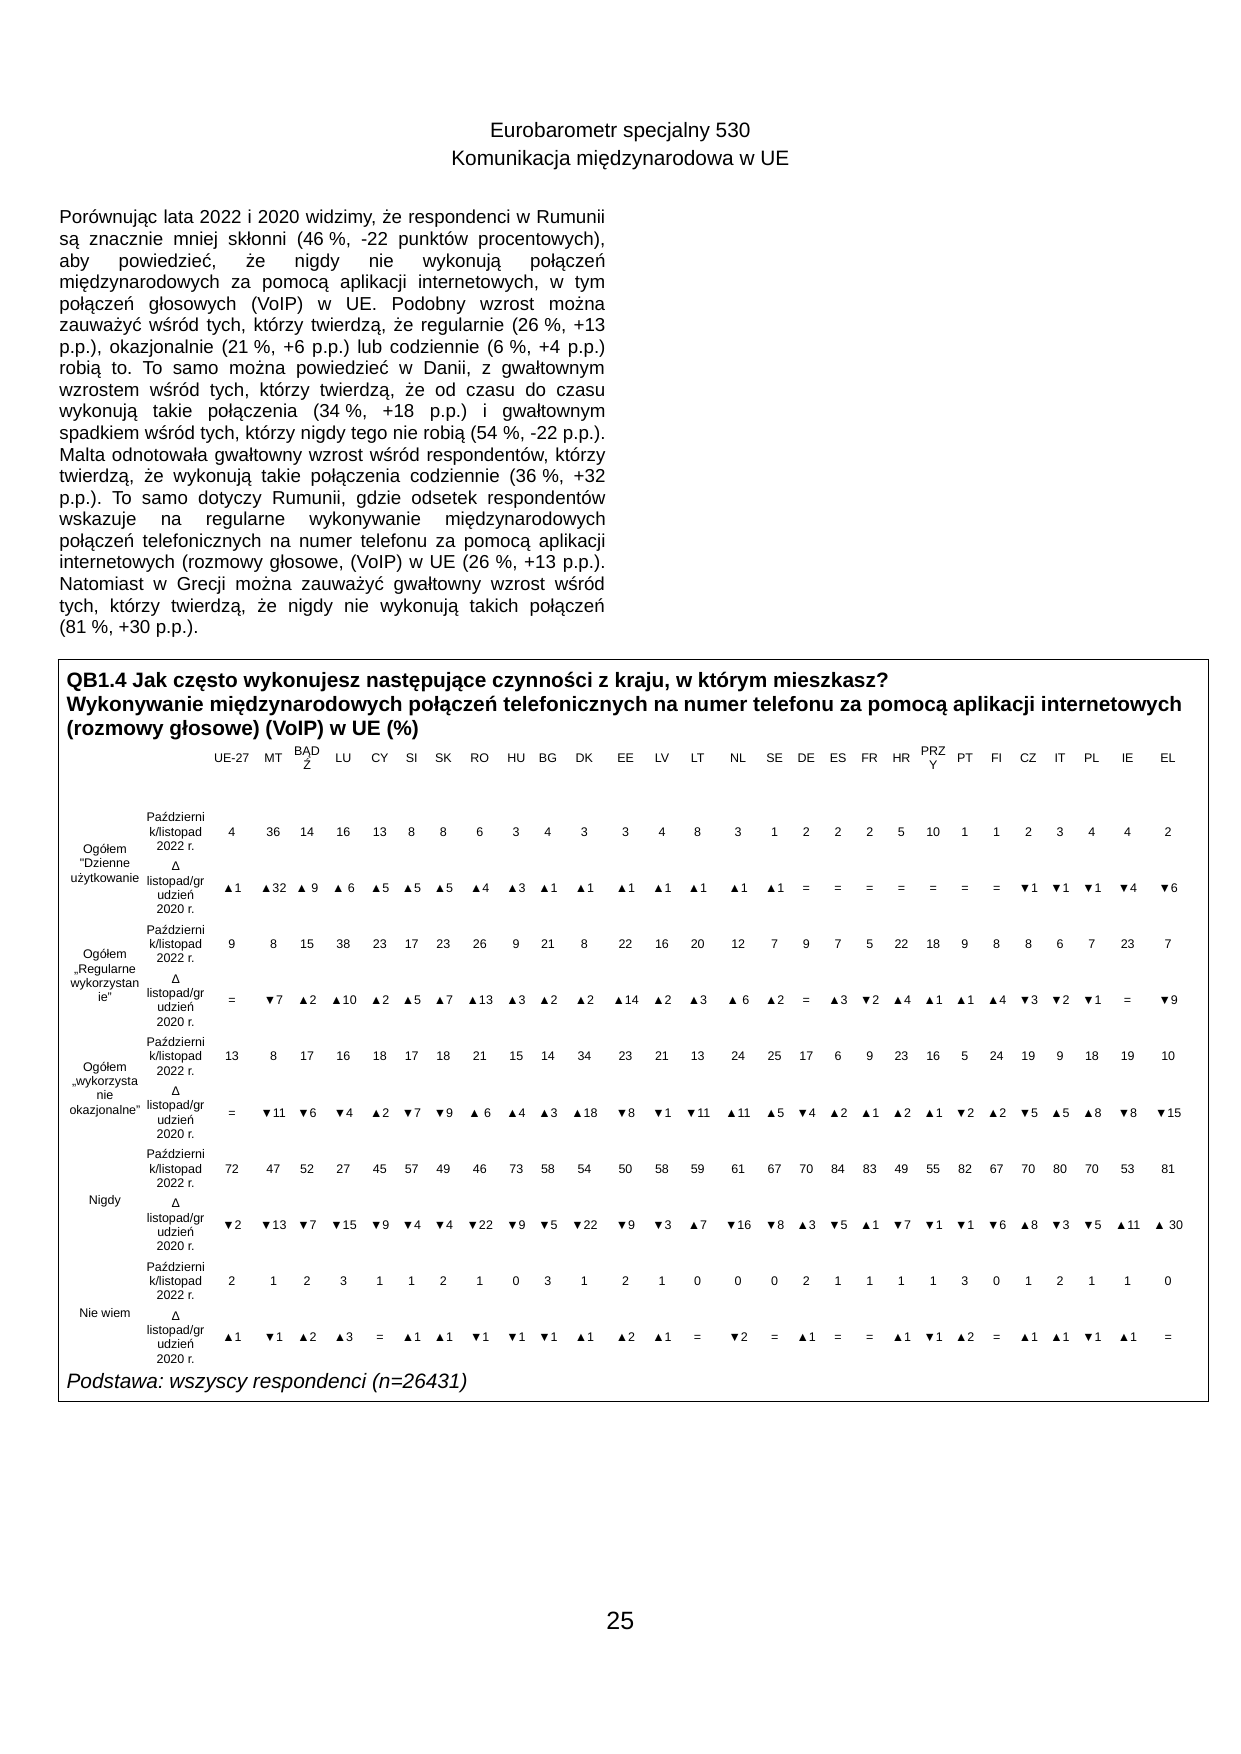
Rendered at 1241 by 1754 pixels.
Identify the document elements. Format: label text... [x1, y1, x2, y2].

table_cell ▼7 [255, 969, 291, 1032]
table_cell ▲5 [427, 856, 459, 919]
table_cell ▼3 [1012, 969, 1044, 1032]
table_cell 53 [1108, 1144, 1147, 1193]
table_cell 9 [1044, 1032, 1076, 1081]
table_cell [885, 775, 917, 807]
table_cell 2 [1044, 1256, 1076, 1305]
table_cell ▼1 [949, 1193, 981, 1256]
table_cell ▲1 [208, 856, 255, 919]
table_cell 3 [323, 1256, 364, 1305]
table_cell 45 [364, 1144, 396, 1193]
table_header HU [500, 740, 532, 775]
table_cell ▲13 [459, 969, 500, 1032]
table_cell [1076, 775, 1107, 807]
table_cell = [1147, 1305, 1188, 1369]
table_cell 84 [822, 1144, 854, 1193]
table_cell 1 [854, 1256, 885, 1305]
table_cell 7 [1147, 920, 1188, 968]
table_header FI [981, 740, 1012, 775]
table_cell Październik/listopad 2022 r. [143, 1144, 208, 1193]
table_cell ▲1 [1012, 1305, 1044, 1369]
table_cell ▲3 [500, 969, 532, 1032]
table_cell 49 [885, 1144, 917, 1193]
table_cell ▲ 9 [291, 856, 323, 919]
table_cell 1 [396, 1256, 427, 1305]
table_cell 8 [678, 807, 717, 856]
table_cell [459, 775, 500, 807]
table_cell Nie wiem [66, 1256, 143, 1369]
table_cell 1 [564, 1256, 605, 1305]
table_cell ▲2 [364, 969, 396, 1032]
table_cell ▼1 [917, 1193, 949, 1256]
text QB1.4 Jak często wykonujesz następujące czynności z kraju, w którym mieszkasz? [66, 668, 1199, 692]
table_cell ▲1 [427, 1305, 459, 1369]
table_cell 8 [427, 807, 459, 856]
table_cell ▼11 [678, 1081, 717, 1144]
table_cell 15 [500, 1032, 532, 1081]
table_cell ▼2 [1044, 969, 1076, 1032]
table_cell ▲3 [532, 1081, 563, 1144]
table_cell ▼4 [427, 1193, 459, 1256]
table_cell 52 [291, 1144, 323, 1193]
table_cell ▲1 [885, 1305, 917, 1369]
table_header EL [1147, 740, 1188, 775]
table_cell ▼2 [854, 969, 885, 1032]
table_cell 2 [291, 1256, 323, 1305]
table_cell 67 [981, 1144, 1012, 1193]
table_cell = [790, 969, 822, 1032]
table_cell 25 [759, 1032, 790, 1081]
table_cell ▼5 [1012, 1081, 1044, 1144]
table_cell 1 [822, 1256, 854, 1305]
table_cell [717, 775, 758, 807]
table_cell = [854, 1305, 885, 1369]
table_cell 3 [564, 807, 605, 856]
table_cell [981, 775, 1012, 807]
table_cell ▲1 [646, 856, 677, 919]
table_cell [759, 775, 790, 807]
table_cell = [822, 856, 854, 919]
table_cell Δ listopad/grudzień 2020 r. [143, 1193, 208, 1256]
table_header EE [605, 740, 646, 775]
table_cell 83 [854, 1144, 885, 1193]
table_cell ▲18 [564, 1081, 605, 1144]
table_cell ▼7 [396, 1081, 427, 1144]
table_cell ▼22 [564, 1193, 605, 1256]
table_cell = [208, 969, 255, 1032]
table_cell Ogółem „Regularne wykorzystanie” [66, 920, 143, 1032]
table_cell 1 [646, 1256, 677, 1305]
table_cell 4 [1108, 807, 1147, 856]
table_cell ▼11 [255, 1081, 291, 1144]
table_cell 2 [854, 807, 885, 856]
table_cell ▼1 [1076, 969, 1107, 1032]
table_cell 6 [459, 807, 500, 856]
table_cell Październik/listopad 2022 r. [143, 807, 208, 856]
table_cell 16 [323, 1032, 364, 1081]
table_header LV [646, 740, 677, 775]
table_cell 2 [427, 1256, 459, 1305]
table_cell [143, 775, 208, 807]
table_cell ▼8 [1108, 1081, 1147, 1144]
table_cell ▲5 [1044, 1081, 1076, 1144]
table_cell ▲5 [396, 856, 427, 919]
table_cell 17 [396, 920, 427, 968]
table_cell 58 [532, 1144, 563, 1193]
table_cell 0 [717, 1256, 758, 1305]
table_cell ▼15 [1147, 1081, 1188, 1144]
table_cell 21 [459, 1032, 500, 1081]
table_cell 1 [917, 1256, 949, 1305]
table_cell 0 [1147, 1256, 1188, 1305]
table_cell ▼4 [323, 1081, 364, 1144]
table_cell ▲2 [822, 1081, 854, 1144]
table_cell [822, 775, 854, 807]
table_cell 13 [208, 1032, 255, 1081]
table_cell ▼9 [605, 1193, 646, 1256]
table_cell 9 [500, 920, 532, 968]
table_cell Październik/listopad 2022 r. [143, 1256, 208, 1305]
table_cell [1108, 775, 1147, 807]
table_cell 10 [917, 807, 949, 856]
table_cell ▲1 [646, 1305, 677, 1369]
table_cell ▼7 [291, 1193, 323, 1256]
table_cell 19 [1108, 1032, 1147, 1081]
table_cell = [364, 1305, 396, 1369]
table_cell ▲2 [564, 969, 605, 1032]
table_cell 3 [717, 807, 758, 856]
table_cell [917, 775, 949, 807]
table_cell 8 [255, 1032, 291, 1081]
table_cell 0 [678, 1256, 717, 1305]
table_cell ▲1 [564, 856, 605, 919]
table_cell 24 [717, 1032, 758, 1081]
table_cell Październik/listopad 2022 r. [143, 920, 208, 968]
table_cell 13 [678, 1032, 717, 1081]
table_header BĄDŹ [291, 740, 323, 775]
table_cell ▼2 [717, 1305, 758, 1369]
table_cell = [678, 1305, 717, 1369]
table_cell = [208, 1081, 255, 1144]
table_cell 58 [646, 1144, 677, 1193]
table_cell ▲1 [854, 1081, 885, 1144]
table_cell [790, 775, 822, 807]
table_header UE-27 [208, 740, 255, 775]
table_cell [532, 775, 563, 807]
table_cell ▲7 [427, 969, 459, 1032]
table_cell ▲4 [981, 969, 1012, 1032]
table_cell ▲14 [605, 969, 646, 1032]
table_cell [396, 775, 427, 807]
table_cell ▼9 [364, 1193, 396, 1256]
table_cell ▼7 [885, 1193, 917, 1256]
table_cell ▲1 [790, 1305, 822, 1369]
table_cell 72 [208, 1144, 255, 1193]
table_cell [255, 775, 291, 807]
table_cell ▼2 [208, 1193, 255, 1256]
table_cell 70 [790, 1144, 822, 1193]
table_cell 2 [1012, 807, 1044, 856]
table_header IT [1044, 740, 1076, 775]
table_cell [1044, 775, 1076, 807]
table_cell 18 [1076, 1032, 1107, 1081]
table_cell 3 [500, 807, 532, 856]
table_cell ▼8 [759, 1193, 790, 1256]
table_cell ▲1 [1044, 1305, 1076, 1369]
table_cell [323, 775, 364, 807]
table_cell ▼1 [1076, 856, 1107, 919]
table_cell ▲2 [949, 1305, 981, 1369]
table_cell ▲4 [500, 1081, 532, 1144]
table_cell ▼1 [917, 1305, 949, 1369]
table_cell 23 [1108, 920, 1147, 968]
table_cell 4 [1076, 807, 1107, 856]
table_cell ▼4 [1108, 856, 1147, 919]
table_cell = [790, 856, 822, 919]
table_header RO [459, 740, 500, 775]
table_cell 9 [949, 920, 981, 968]
table_cell ▲2 [885, 1081, 917, 1144]
table_cell 47 [255, 1144, 291, 1193]
table_cell 1 [1012, 1256, 1044, 1305]
table_cell 70 [1076, 1144, 1107, 1193]
table_cell ▲3 [500, 856, 532, 919]
table_cell 59 [678, 1144, 717, 1193]
table_cell ▼2 [949, 1081, 981, 1144]
table_cell 2 [822, 807, 854, 856]
table_cell 6 [1044, 920, 1076, 968]
table_cell 8 [564, 920, 605, 968]
table_cell = [981, 856, 1012, 919]
table_cell ▲1 [396, 1305, 427, 1369]
table_cell 27 [323, 1144, 364, 1193]
table_cell ▼1 [459, 1305, 500, 1369]
table_cell 1 [1108, 1256, 1147, 1305]
table_cell 55 [917, 1144, 949, 1193]
table_cell 23 [427, 920, 459, 968]
table_cell ▼1 [1076, 1305, 1107, 1369]
table_cell [949, 775, 981, 807]
table_cell Październik/listopad 2022 r. [143, 1032, 208, 1081]
table_cell 57 [396, 1144, 427, 1193]
table_cell = [885, 856, 917, 919]
table_header MT [255, 740, 291, 775]
table_cell 22 [885, 920, 917, 968]
table_cell ▼1 [646, 1081, 677, 1144]
table_cell ▼4 [396, 1193, 427, 1256]
table_cell ▼6 [1147, 856, 1188, 919]
table_cell 18 [364, 1032, 396, 1081]
table_cell 1 [364, 1256, 396, 1305]
table_header LU [323, 740, 364, 775]
table_header [143, 740, 208, 775]
table_cell 1 [981, 807, 1012, 856]
table_cell 34 [564, 1032, 605, 1081]
table_cell 8 [396, 807, 427, 856]
table_cell [427, 775, 459, 807]
table_cell Ogółem „wykorzystanie okazjonalne” [66, 1032, 143, 1144]
table_cell ▲ 30 [1147, 1193, 1188, 1256]
table_cell 26 [459, 920, 500, 968]
table_cell [646, 775, 677, 807]
table_cell ▲4 [459, 856, 500, 919]
table_cell 1 [255, 1256, 291, 1305]
table_header PRZY [917, 740, 949, 775]
table_cell ▼9 [1147, 969, 1188, 1032]
table_cell [678, 775, 717, 807]
table_cell [605, 775, 646, 807]
table_cell ▲1 [208, 1305, 255, 1369]
table_cell 81 [1147, 1144, 1188, 1193]
table_cell ▼6 [291, 1081, 323, 1144]
table_cell 0 [981, 1256, 1012, 1305]
table_cell ▲1 [564, 1305, 605, 1369]
table_cell 12 [717, 920, 758, 968]
table_cell ▲1 [759, 856, 790, 919]
table_header ES [822, 740, 854, 775]
table_cell 73 [500, 1144, 532, 1193]
table_cell ▲7 [678, 1193, 717, 1256]
table_cell ▼13 [255, 1193, 291, 1256]
table_cell 2 [790, 1256, 822, 1305]
table_cell 7 [759, 920, 790, 968]
table_cell [291, 775, 323, 807]
table_cell 23 [605, 1032, 646, 1081]
table_cell 16 [917, 1032, 949, 1081]
table_cell ▲ 6 [459, 1081, 500, 1144]
table_cell ▲2 [981, 1081, 1012, 1144]
table_cell [854, 775, 885, 807]
table_cell 14 [291, 807, 323, 856]
table_cell 9 [854, 1032, 885, 1081]
table_cell ▲2 [291, 1305, 323, 1369]
table_cell ▲2 [291, 969, 323, 1032]
table_cell 23 [364, 920, 396, 968]
table_cell ▼22 [459, 1193, 500, 1256]
table_cell [564, 775, 605, 807]
table_cell ▼1 [255, 1305, 291, 1369]
table_cell = [1108, 969, 1147, 1032]
table_header CZ [1012, 740, 1044, 775]
table_cell ▼9 [427, 1081, 459, 1144]
table_cell ▼5 [532, 1193, 563, 1256]
table_cell Δ listopad/grudzień 2020 r. [143, 1081, 208, 1144]
table_cell ▲3 [678, 969, 717, 1032]
table_header CY [364, 740, 396, 775]
table_cell [364, 775, 396, 807]
table_cell 18 [427, 1032, 459, 1081]
table_header HR [885, 740, 917, 775]
table_header [66, 740, 143, 775]
table_cell 2 [208, 1256, 255, 1305]
table_cell 3 [605, 807, 646, 856]
table_cell 67 [759, 1144, 790, 1193]
table_cell 7 [822, 920, 854, 968]
table_cell ▼3 [1044, 1193, 1076, 1256]
table_cell ▼4 [790, 1081, 822, 1144]
table_cell 3 [1044, 807, 1076, 856]
table_header BG [532, 740, 563, 775]
table_cell 21 [532, 920, 563, 968]
table_cell Δ listopad/grudzień 2020 r. [143, 856, 208, 919]
table_cell 54 [564, 1144, 605, 1193]
table_cell 82 [949, 1144, 981, 1193]
table_cell ▲ 6 [717, 969, 758, 1032]
table_cell 7 [1076, 920, 1107, 968]
table_cell 70 [1012, 1144, 1044, 1193]
text Podstawa: wszyscy respondenci (n=26431) [66, 1369, 1199, 1393]
table_cell 4 [208, 807, 255, 856]
table_header PL [1076, 740, 1107, 775]
table_cell 22 [605, 920, 646, 968]
table_cell ▲11 [717, 1081, 758, 1144]
table_cell ▼5 [1076, 1193, 1107, 1256]
table_header IE [1108, 740, 1147, 775]
table_cell ▼5 [822, 1193, 854, 1256]
table_cell 6 [822, 1032, 854, 1081]
table_cell 17 [291, 1032, 323, 1081]
table_cell 8 [255, 920, 291, 968]
table_header DK [564, 740, 605, 775]
table_cell ▲1 [917, 1081, 949, 1144]
table_cell 5 [854, 920, 885, 968]
table_header SE [759, 740, 790, 775]
table_cell [66, 775, 143, 807]
table_cell ▲1 [854, 1193, 885, 1256]
table_cell 16 [646, 920, 677, 968]
table_header DE [790, 740, 822, 775]
table_cell ▲5 [759, 1081, 790, 1144]
table_cell 2 [790, 807, 822, 856]
table_cell ▲5 [396, 969, 427, 1032]
table_cell ▲10 [323, 969, 364, 1032]
table_cell ▲1 [678, 856, 717, 919]
table_cell [1147, 775, 1188, 807]
table_cell 9 [208, 920, 255, 968]
table_cell 36 [255, 807, 291, 856]
table_cell = [854, 856, 885, 919]
table_cell 3 [949, 1256, 981, 1305]
table_cell ▲5 [364, 856, 396, 919]
table_cell Ogółem "Dzienne użytkowanie [66, 807, 143, 919]
table_cell ▲1 [1108, 1305, 1147, 1369]
table_cell 14 [532, 1032, 563, 1081]
table_cell 23 [885, 1032, 917, 1081]
table_cell ▲1 [717, 856, 758, 919]
table_cell ▲2 [646, 969, 677, 1032]
table_cell ▼6 [981, 1193, 1012, 1256]
table_cell 1 [759, 807, 790, 856]
table_cell 1 [459, 1256, 500, 1305]
table_header NL [717, 740, 758, 775]
table_cell 49 [427, 1144, 459, 1193]
table_cell 19 [1012, 1032, 1044, 1081]
table_cell 10 [1147, 1032, 1188, 1081]
table_cell 5 [885, 807, 917, 856]
table_cell 9 [790, 920, 822, 968]
table_cell 0 [759, 1256, 790, 1305]
table_cell 61 [717, 1144, 758, 1193]
table_cell ▲11 [1108, 1193, 1147, 1256]
table_cell ▲1 [917, 969, 949, 1032]
table_cell 17 [396, 1032, 427, 1081]
table_cell Δ listopad/grudzień 2020 r. [143, 969, 208, 1032]
table_cell ▼1 [500, 1305, 532, 1369]
table_header FR [854, 740, 885, 775]
table_cell ▼1 [1044, 856, 1076, 919]
table_cell 4 [646, 807, 677, 856]
table_cell 17 [790, 1032, 822, 1081]
table_cell 5 [949, 1032, 981, 1081]
table_cell ▼16 [717, 1193, 758, 1256]
table_cell ▼1 [532, 1305, 563, 1369]
table_cell ▲4 [885, 969, 917, 1032]
table_cell ▲2 [759, 969, 790, 1032]
table_cell = [981, 1305, 1012, 1369]
table_cell = [759, 1305, 790, 1369]
table_cell 15 [291, 920, 323, 968]
table_cell 13 [364, 807, 396, 856]
table_cell 1 [949, 807, 981, 856]
table_cell ▲8 [1012, 1193, 1044, 1256]
table_cell ▼15 [323, 1193, 364, 1256]
table_cell 46 [459, 1144, 500, 1193]
table_cell 2 [605, 1256, 646, 1305]
table_cell 8 [981, 920, 1012, 968]
table_cell 16 [323, 807, 364, 856]
table_cell ▼3 [646, 1193, 677, 1256]
table_cell 0 [500, 1256, 532, 1305]
table_header LT [678, 740, 717, 775]
table_cell [208, 775, 255, 807]
table_cell 21 [646, 1032, 677, 1081]
table_cell ▼9 [500, 1193, 532, 1256]
table_cell ▲2 [364, 1081, 396, 1144]
table_cell 8 [1012, 920, 1044, 968]
table_header PT [949, 740, 981, 775]
table_cell ▲ 6 [323, 856, 364, 919]
table_cell ▲32 [255, 856, 291, 919]
table_cell ▼1 [1012, 856, 1044, 919]
table_cell 50 [605, 1144, 646, 1193]
table_cell ▲1 [605, 856, 646, 919]
table_cell ▼8 [605, 1081, 646, 1144]
table_cell [1012, 775, 1044, 807]
table_cell ▲3 [822, 969, 854, 1032]
text Porównując lata 2022 i 2020 widzimy, że respondenci w Rumunii są znacznie mniej skłonni (46 %, -22 punktów procentowych), aby powiedzieć, że nigdy nie wykonują połączeń międzynarodowych za pomocą aplikacji internetowych, w tym połączeń głosowych (VoIP) w UE. Podobny wzrost można zauważyć wśród tych, którzy twierdzą, że regularnie (26 %, +13 p.p.), okazjonalnie (21 %, +6 p.p.) lub codziennie (6 %, +4 p.p.) robią to. To samo można powiedzieć w Danii, z gwałtownym wzrostem wśród tych, którzy twierdzą, że od czasu do czasu wykonują takie połączenia (34 %, +18 p.p.) i gwałtownym spadkiem wśród tych, którzy nigdy tego nie robią (54 %, -22 p.p.). Malta odnotowała gwałtowny wzrost wśród respondentów, którzy twierdzą, że wykonują takie połączenia codziennie (36 %, +32 p.p.). To samo dotyczy Rumunii, gdzie odsetek respondentów wskazuje na regularne wykonywanie międzynarodowych połączeń telefonicznych na numer telefonu za pomocą aplikacji internetowych (rozmowy głosowe, (VoIP) w UE (26 %, +13 p.p.). Natomiast w Grecji można zauważyć gwałtowny wzrost wśród tych, którzy twierdzą, że nigdy nie wykonują takich połączeń (81 %, +30 p.p.). [59, 206, 605, 637]
table_cell ▲1 [532, 856, 563, 919]
table_cell 80 [1044, 1144, 1076, 1193]
table_cell Δ listopad/grudzień 2020 r. [143, 1305, 208, 1369]
text Wykonywanie międzynarodowych połączeń telefonicznych na numer telefonu za pomocą aplikacji internetowych (rozmowy głosowe) (VoIP) w UE (%) [66, 692, 1199, 740]
table_cell = [822, 1305, 854, 1369]
table_cell 1 [1076, 1256, 1107, 1305]
table_cell ▲2 [532, 969, 563, 1032]
table_cell = [917, 856, 949, 919]
table_header SI [396, 740, 427, 775]
table_cell 24 [981, 1032, 1012, 1081]
table_cell 20 [678, 920, 717, 968]
table_cell ▲3 [790, 1193, 822, 1256]
table_cell Nigdy [66, 1144, 143, 1256]
table_cell 38 [323, 920, 364, 968]
table_cell 1 [885, 1256, 917, 1305]
table_cell 4 [532, 807, 563, 856]
table_cell 2 [1147, 807, 1188, 856]
table_cell [500, 775, 532, 807]
table_cell ▲8 [1076, 1081, 1107, 1144]
table_header SK [427, 740, 459, 775]
table_cell 18 [917, 920, 949, 968]
table_cell = [949, 856, 981, 919]
table_cell ▲3 [323, 1305, 364, 1369]
table_cell ▲2 [605, 1305, 646, 1369]
table_cell ▲1 [949, 969, 981, 1032]
table_cell 3 [532, 1256, 563, 1305]
